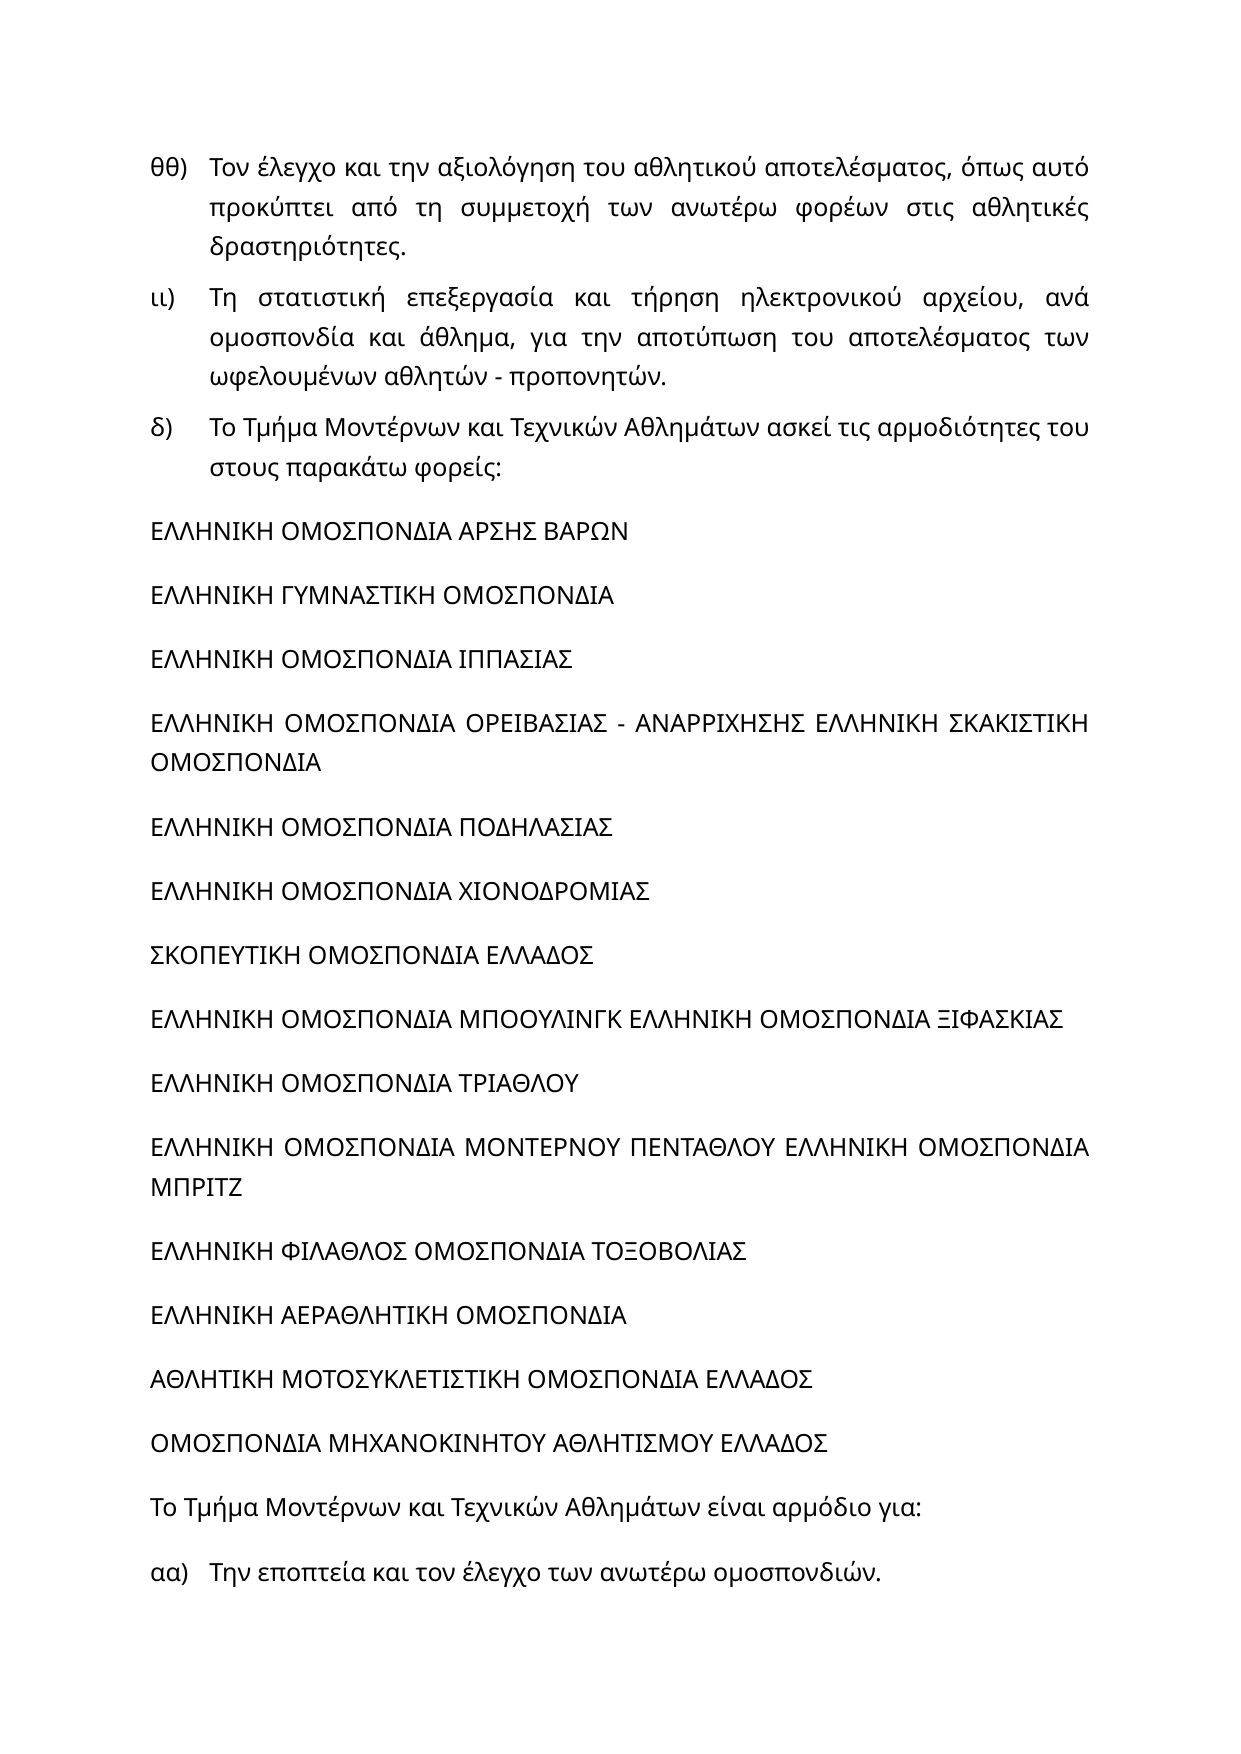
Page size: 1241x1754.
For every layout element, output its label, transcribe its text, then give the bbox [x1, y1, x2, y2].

text ΕΛΛΗΝΙΚΗ ΟΜΟΣΠΟΝΔΙΑ ΑΡΣΗΣ ΒΑΡΩΝ [150, 513, 1090, 547]
text ΕΛΛΗΝΙΚΗ ΟΜΟΣΠΟΝΔΙΑ ΜΟΝΤΕΡΝΟΥ ΠΕΝΤΑΘΛΟΥ ΕΛΛΗΝΙΚΗ ΟΜΟΣΠΟΝΔΙΑ ΜΠΡΙΤΖ [150, 1130, 1090, 1203]
list θθ) Τον έλεγχο και την αξιολόγηση του αθλητικού αποτελέσματος, όπως αυτό προκύπτει από τη συμμετοχή των ανωτέρω φορέων στις αθλητικές δραστηριότητες. [150, 150, 1090, 262]
list ιι) Τη στατιστική επεξεργασία και τήρηση ηλεκτρονικού αρχείου, ανά ομοσπονδία και άθλημα, για την αποτύπωση του αποτελέσματος των ωφελουμένων αθλητών - προπονητών. [150, 280, 1090, 392]
text ΕΛΛΗΝΙΚΗ ΟΜΟΣΠΟΝΔΙΑ ΤΡΙΑΘΛΟΥ [150, 1066, 1090, 1100]
text Το Τμήμα Μοντέρνων και Τεχνικών Αθλημάτων είναι αρμόδιο για: [150, 1490, 1090, 1524]
text ΣΚΟΠΕΥΤΙΚΗ ΟΜΟΣΠΟΝΔΙΑ ΕΛΛΑΔΟΣ [150, 937, 1090, 972]
text ΕΛΛΗΝΙΚΗ ΓΥΜΝΑΣΤΙΚΗ ΟΜΟΣΠΟΝΔΙΑ [150, 577, 1090, 612]
text ΟΜΟΣΠΟΝΔΙΑ ΜΗΧΑΝΟΚΙΝΗΤΟΥ ΑΘΛΗΤΙΣΜΟΥ ΕΛΛΑΔΟΣ [150, 1426, 1090, 1460]
text ΕΛΛΗΝΙΚΗ ΟΜΟΣΠΟΝΔΙΑ ΜΠΟΟΥΛΙΝΓΚ ΕΛΛΗΝΙΚΗ ΟΜΟΣΠΟΝΔΙΑ ΞΙΦΑΣΚΙΑΣ [150, 1002, 1090, 1036]
text ΕΛΛΗΝΙΚΗ ΟΜΟΣΠΟΝΔΙΑ ΧΙΟΝΟΔΡΟΜΙΑΣ [150, 873, 1090, 907]
text ΑΘΛΗΤΙΚΗ ΜΟΤΟΣΥΚΛΕΤΙΣΤΙΚΗ ΟΜΟΣΠΟΝΔΙΑ ΕΛΛΑΔΟΣ [150, 1362, 1090, 1396]
text ΕΛΛΗΝΙΚΗ ΟΜΟΣΠΟΝΔΙΑ ΟΡΕΙΒΑΣΙΑΣ - ΑΝΑΡΡΙΧΗΣΗΣ ΕΛΛΗΝΙΚΗ ΣΚΑΚΙΣΤΙΚΗ ΟΜΟΣΠΟΝΔΙΑ [150, 706, 1090, 779]
text ΕΛΛΗΝΙΚΗ ΟΜΟΣΠΟΝΔΙΑ ΠΟΔΗΛΑΣΙΑΣ [150, 809, 1090, 843]
list αα) Την εποπτεία και τον έλεγχο των ανωτέρω ομοσπονδιών. [150, 1554, 1090, 1588]
text ΕΛΛΗΝΙΚΗ ΑΕΡΑΘΛΗΤΙΚΗ ΟΜΟΣΠΟΝΔΙΑ [150, 1297, 1090, 1332]
text ΕΛΛΗΝΙΚΗ ΟΜΟΣΠΟΝΔΙΑ ΙΠΠΑΣΙΑΣ [150, 642, 1090, 676]
list δ) Το Τμήμα Μοντέρνων και Τεχνικών Αθλημάτων ασκεί τις αρμοδιότητες του στους παρακάτω φορείς: [150, 410, 1090, 483]
text ΕΛΛΗΝΙΚΗ ΦΙΛΑΘΛΟΣ ΟΜΟΣΠΟΝΔΙΑ ΤΟΞΟΒΟΛΙΑΣ [150, 1233, 1090, 1267]
